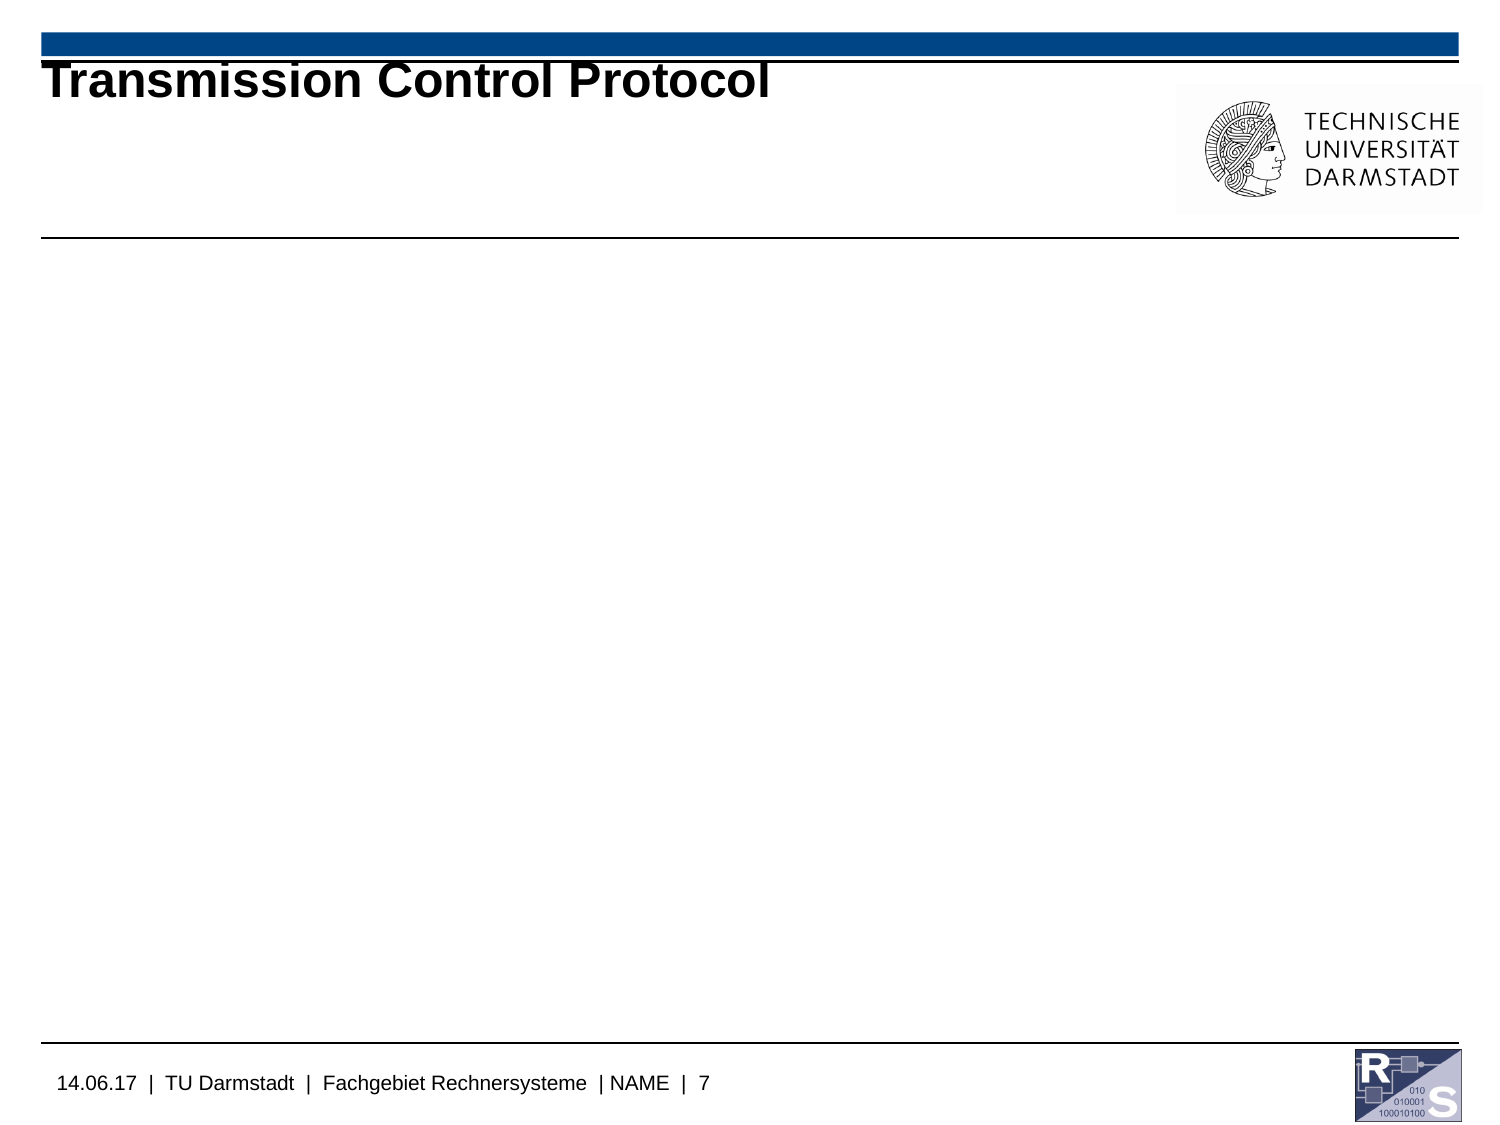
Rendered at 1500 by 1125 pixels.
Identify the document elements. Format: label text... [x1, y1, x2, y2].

title Transmission Control Protocol [41, 5, 1131, 156]
picture [1355, 1049, 1462, 1122]
